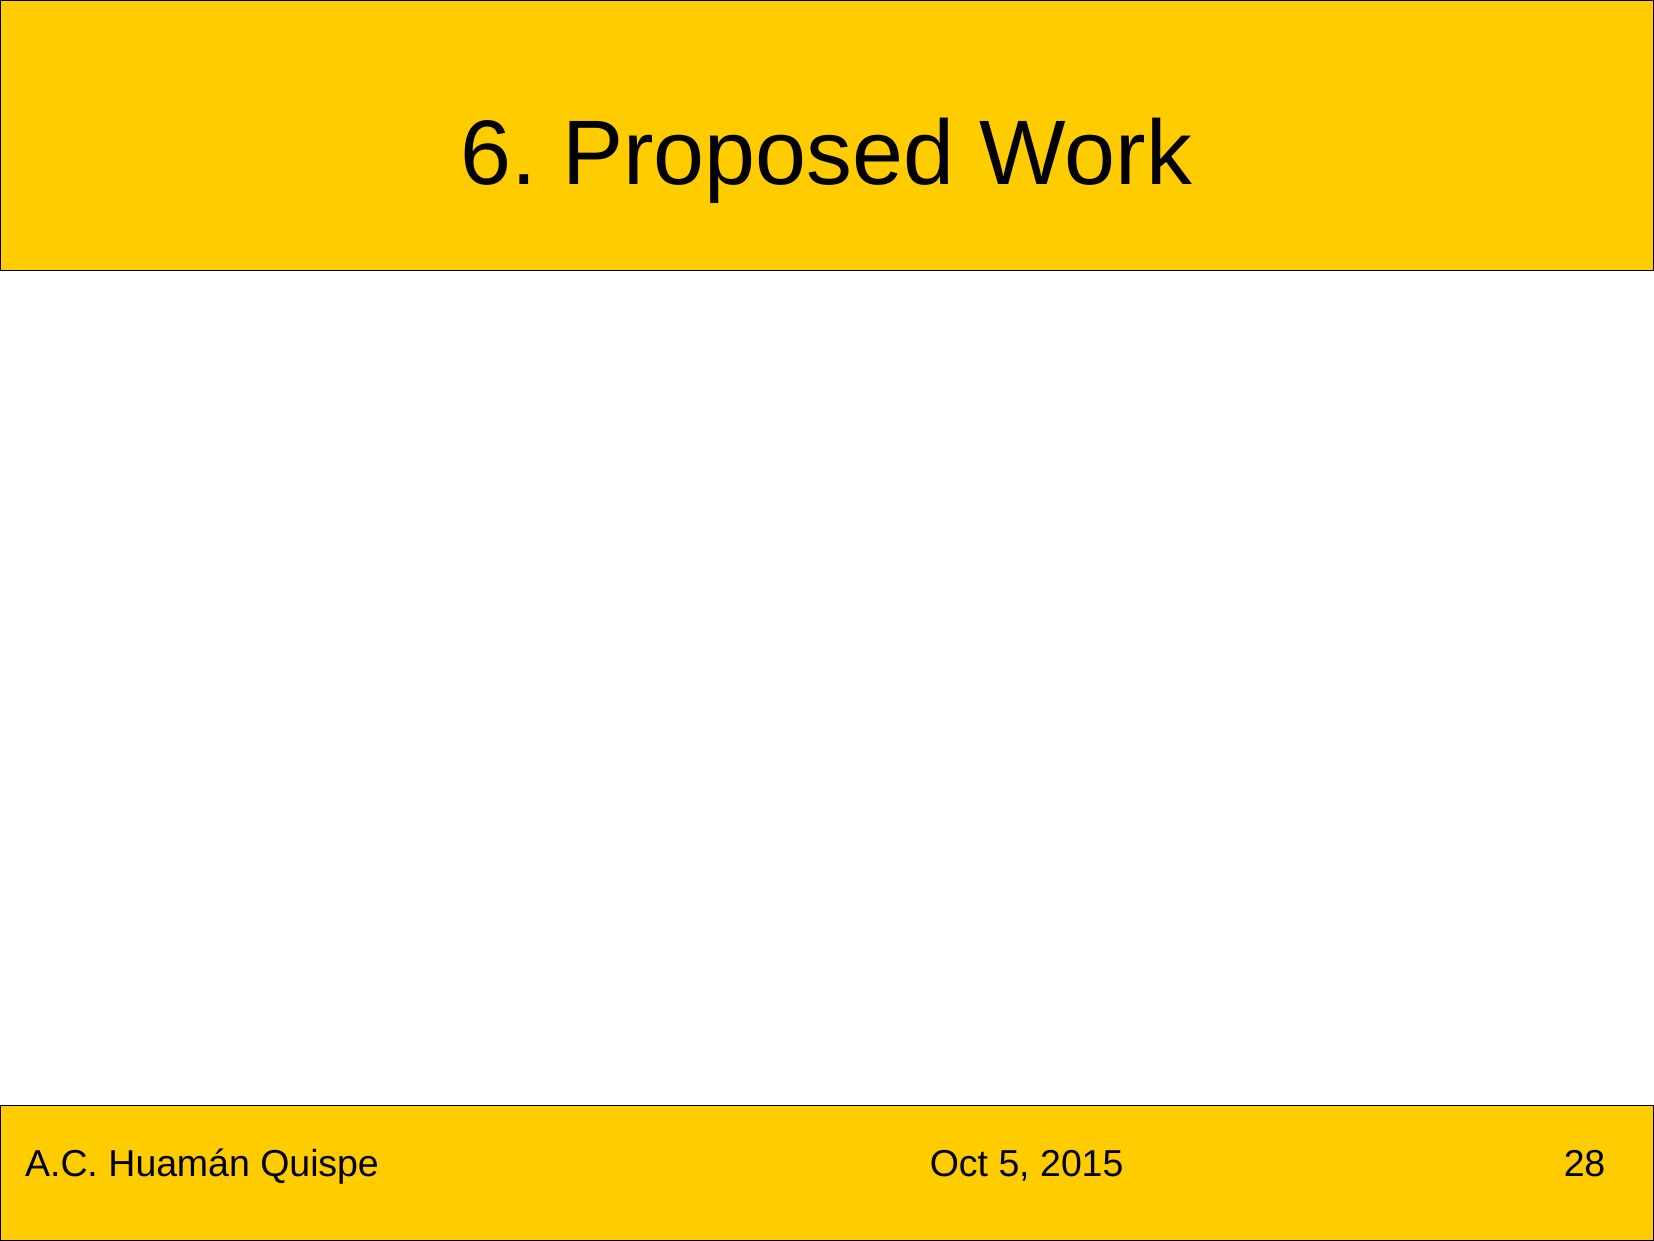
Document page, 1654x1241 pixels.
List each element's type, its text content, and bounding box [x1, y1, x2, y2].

title 6. Proposed Work [82, 49, 1571, 257]
